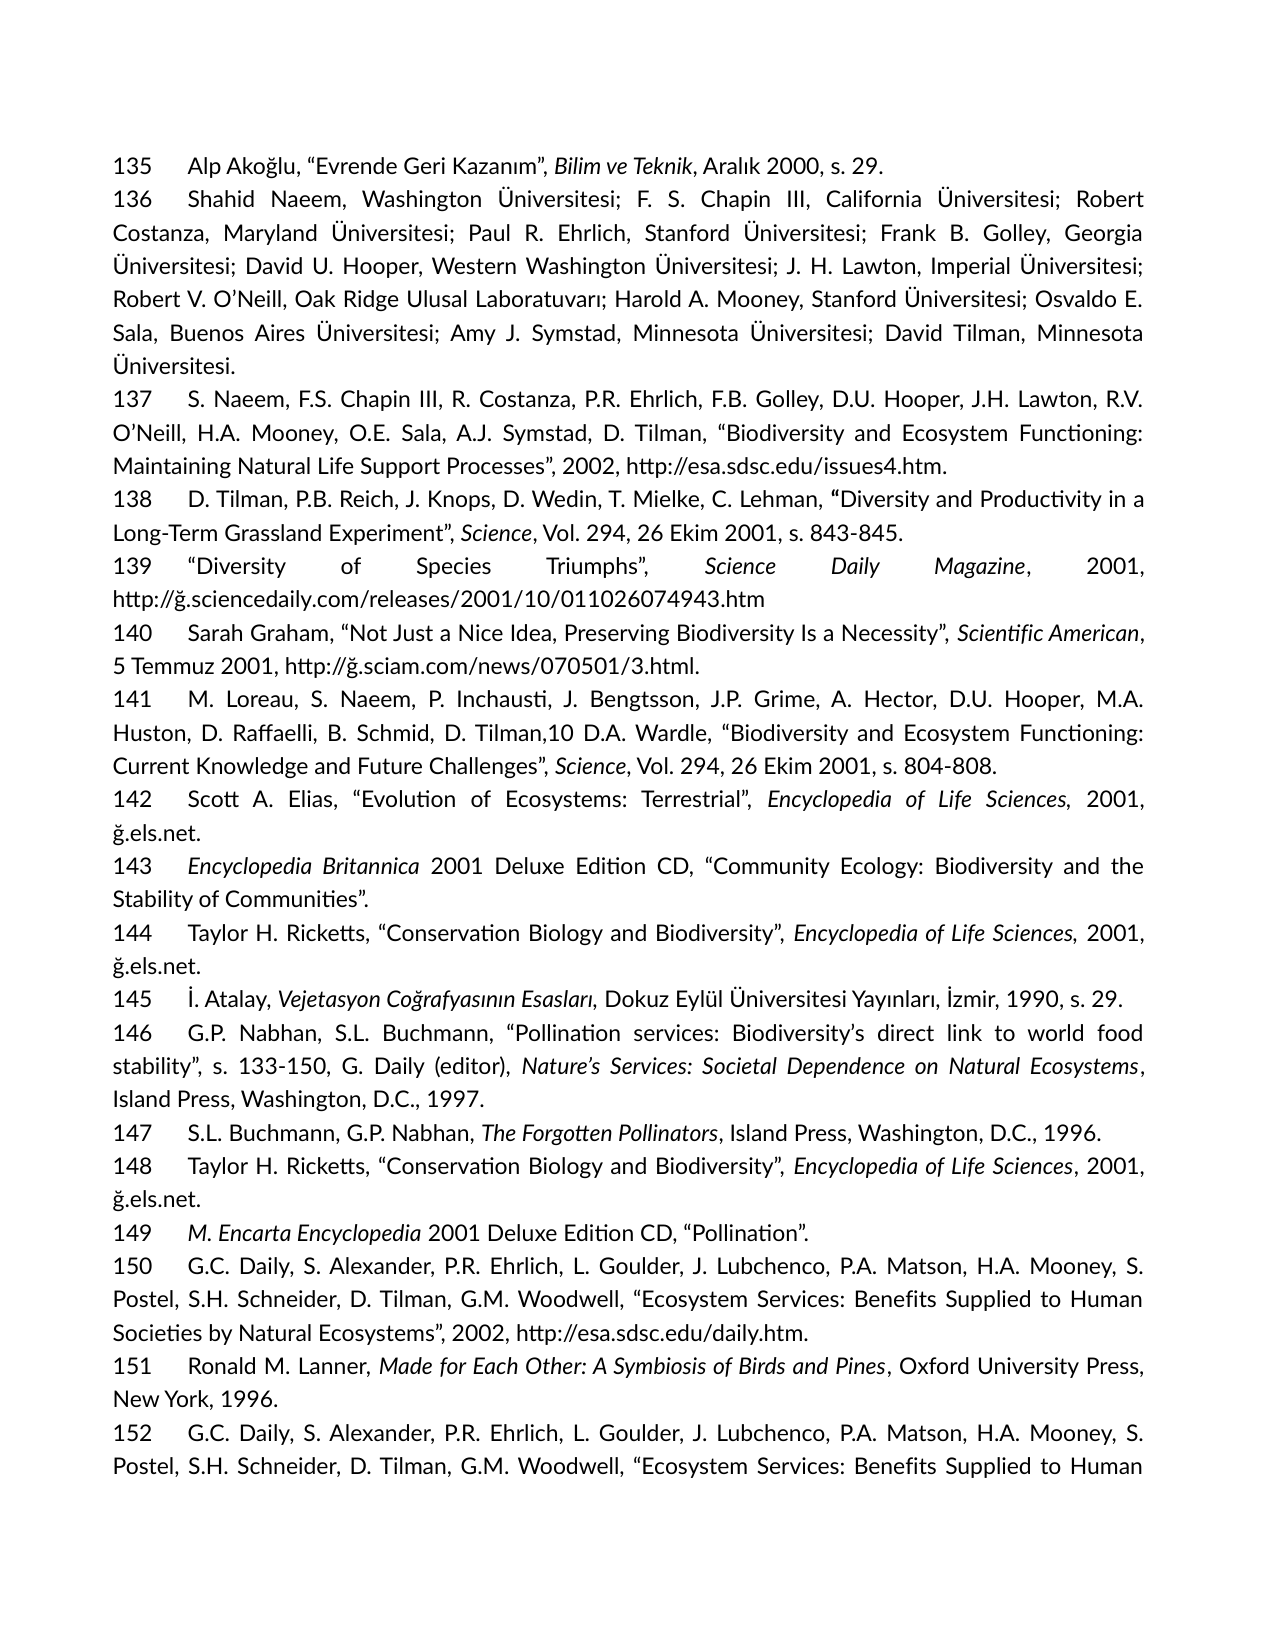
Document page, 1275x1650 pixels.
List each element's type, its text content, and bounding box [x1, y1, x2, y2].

text 137 S. Naeem, F.S. Chapin III, R. Costanza, P.R. Ehrlich, F.B. Golley, D.U. Hooper, J.H. Lawton, R.V. O’Neill, H.A. Mooney, O.E. Sala, A.J. Symstad, D. Tilman, “Biodiversity and Ecosystem Functioning: Maintaining Natural Life Support Processes”, 2002, http://esa.sdsc.edu/issues4.htm. [112, 381, 1145, 481]
text 142 Scott A. Elias, “Evolution of Ecosystems: Terrestrial”, Encyclopedia of Life Sciences, 2001, ğ.els.net. [112, 781, 1145, 848]
text 149 M. Encarta Encyclopedia 2001 Deluxe Edition CD, “Pollination”. [112, 1214, 1145, 1248]
text 145 İ. Atalay, Vejetasyon Coğrafyasının Esasları, Dokuz Eylül Üniversitesi Yayınları, İzmir, 1990, s. 29. [112, 981, 1145, 1014]
text 148 Taylor H. Ricketts, “Conservation Biology and Biodiversity”, Encyclopedia of Life Sciences, 2001, ğ.els.net. [112, 1148, 1145, 1214]
text 152 G.C. Daily, S. Alexander, P.R. Ehrlich, L. Goulder, J. Lubchenco, P.A. Matson, H.A. Mooney, S. Postel, S.H. Schneider, D. Tilman, G.M. Woodwell, “Ecosystem Services: Benefits Supplied to Human [112, 1414, 1145, 1481]
text 146 G.P. Nabhan, S.L. Buchmann, “Pollination services: Biodiversity’s direct link to world food stability”, s. 133-150, G. Daily (editor), Nature’s Services: Societal Dependence on Natural Ecosystems, Island Press, Washington, D.C., 1997. [112, 1014, 1145, 1114]
text 140 Sarah Graham, “Not Just a Nice Idea, Preserving Biodiversity Is a Necessity”, Scientific American, 5 Temmuz 2001, http://ğ.sciam.com/news/070501/3.html. [112, 614, 1145, 681]
text 144 Taylor H. Ricketts, “Conservation Biology and Biodiversity”, Encyclopedia of Life Sciences, 2001, ğ.els.net. [112, 914, 1145, 981]
text 141 M. Loreau, S. Naeem, P. Inchausti, J. Bengtsson, J.P. Grime, A. Hector, D.U. Hooper, M.A. Huston, D. Raffaelli, B. Schmid, D. Tilman,10 D.A. Wardle, “Biodiversity and Ecosystem Functioning: Current Knowledge and Future Challenges”, Science, Vol. 294, 26 Ekim 2001, s. 804-808. [112, 681, 1145, 781]
text 139 “Diversity of Species Triumphs”, Science Daily Magazine, 2001, http://ğ.sciencedaily.com/releases/2001/10/011026074943.htm [112, 548, 1145, 614]
text 147 S.L. Buchmann, G.P. Nabhan, The Forgotten Pollinators, Island Press, Washington, D.C., 1996. [112, 1114, 1145, 1148]
text 143 Encyclopedia Britannica 2001 Deluxe Edition CD, “Community Ecology: Biodiversity and the Stability of Communities”. [112, 848, 1145, 914]
text 150 G.C. Daily, S. Alexander, P.R. Ehrlich, L. Goulder, J. Lubchenco, P.A. Matson, H.A. Mooney, S. Postel, S.H. Schneider, D. Tilman, G.M. Woodwell, “Ecosystem Services: Benefits Supplied to Human Societies by Natural Ecosystems”, 2002, http://esa.sdsc.edu/daily.htm. [112, 1248, 1145, 1348]
text 151 Ronald M. Lanner, Made for Each Other: A Symbiosis of Birds and Pines, Oxford University Press, New York, 1996. [112, 1348, 1145, 1414]
text 135 Alp Akoğlu, “Evrende Geri Kazanım”, Bilim ve Teknik, Aralık 2000, s. 29. [112, 148, 1145, 181]
text 136 Shahid Naeem, Washington Üniversitesi; F. S. Chapin III, California Üniversitesi; Robert Costanza, Maryland Üniversitesi; Paul R. Ehrlich, Stanford Üniversitesi; Frank B. Golley, Georgia Üniversitesi; David U. Hooper, Western Washington Üniversitesi; J. H. Lawton, Imperial Üniversitesi; Robert V. O’Neill, Oak Ridge Ulusal Laboratuvarı; Harold A. Mooney, Stanford Üniversitesi; Osvaldo E. Sala, Buenos Aires Üniversitesi; Amy J. Symstad, Minnesota Üniversitesi; David Tilman, Minnesota Üniversitesi. [112, 181, 1145, 381]
text 138 D. Tilman, P.B. Reich, J. Knops, D. Wedin, T. Mielke, C. Lehman, “Diversity and Productivity in a Long-Term Grassland Experiment”, Science, Vol. 294, 26 Ekim 2001, s. 843-845. [112, 481, 1145, 548]
